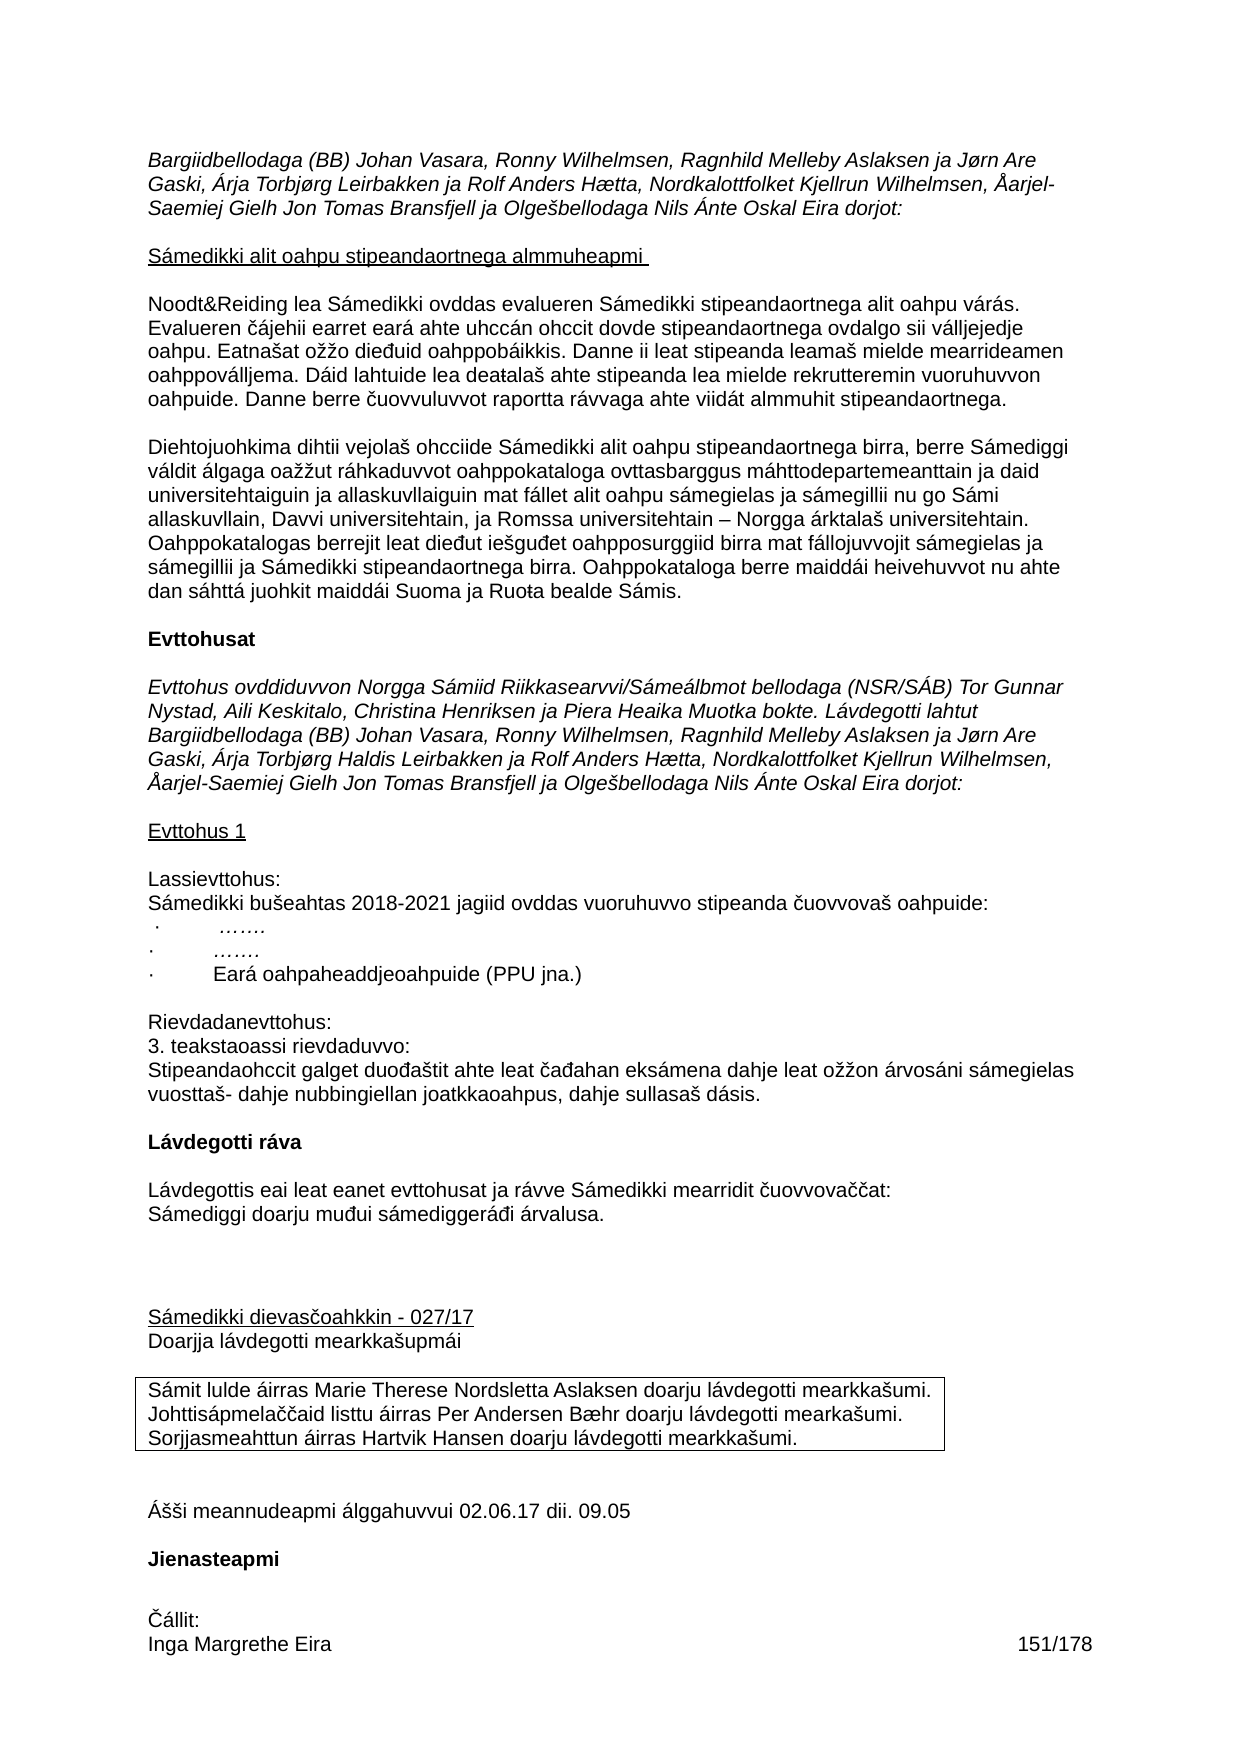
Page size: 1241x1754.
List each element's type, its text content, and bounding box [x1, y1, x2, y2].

table_header Bargiidbellodaga (BB) Johan Vasara, Ronny Wilhelmsen, Ragnhild Melleby Aslaksen ja Jørn Are Gaski, Árja Torbjørg Leirbakken ja Rolf Anders Hætta, Nordkalottfolket Kjellrun Wilhelmsen, Åarjel-Saemiej Gielh Jon Tomas Bransfjell ja Olgešbellodaga Nils Ánte Oskal Eira dorjot: Sámedikki alit oahpu stipeandaortnega almmuheapmi Noodt&Reiding lea Sámedikki ovddas evalueren Sámedikki stipeandaortnega alit oahpu várás. Evalueren čájehii earret eará ahte uhccán ohccit dovde stipeandaortnega ovdalgo sii válljejedje oahpu. Eatnašat ožžo dieđuid oahppobáikkis. Danne ii leat stipeanda leamaš mielde mearrideamen oahppoválljema. Dáid lahtuide lea deaŧalaš ahte stipeanda lea mielde rekrutteremin vuoruhuvvon oahpuide. Danne berre čuovvuluvvot raportta rávvaga ahte viidát almmuhit stipeandaortnega. Diehtojuohkima dihtii vejolaš ohcciide Sámedikki alit oahpu stipeandaortnega birra, berre Sámediggi váldit álgaga oažžut ráhkaduvvot oahppokataloga ovttasbarggus máhttodepartemeanttain ja daid universitehtaiguin ja allaskuvllaiguin mat fállet alit oahpu sámegielas ja sámegillii nu go Sámi allaskuvllain, Davvi universitehtain, ja Romssa universitehtain – Norgga árktalaš universitehtain. Oahppokatalogas berrejit leat dieđut iešguđet oahpposurggiid birra mat fállojuvvojit sámegielas ja sámegillii ja Sámedikki stipeandaortnega birra. Oahppokataloga berre maiddái heivehuvvot nu ahte dan sáhttá juohkit maiddái Suoma ja Ruoŧa bealde Sámis. Evttohusat Evttohus ovddiduvvon Norgga Sámiid Riikkasearvvi/Sámeálbmot bellodaga (NSR/SÁB) Tor Gunnar Nystad, Aili Keskitalo, Christina Henriksen ja Piera Heaika Muotka bokte. Lávdegotti lahtut Bargiidbellodaga (BB) Johan Vasara, Ronny Wilhelmsen, Ragnhild Melleby Aslaksen ja Jørn Are Gaski, Árja Torbjørg Haldis Leirbakken ja Rolf Anders Hætta, Nordkalottfolket Kjellrun Wilhelmsen, Åarjel-Saemiej Gielh Jon Tomas Bransfjell ja Olgešbellodaga Nils Ánte Oskal Eira dorjot: Evttohus 1 Lassievttohus: Sámedikki bušeahtas 2018-2021 jagiid ovddas vuoruhuvvo stipeanda čuovvovaš oahpuide: · ……. · ……. · Eará oahpaheaddjeoahpuide (PPU jna.) Rievdadanevttohus: 3. teakstaoassi rievdaduvvo: Stipeandaohccit galget duođaštit ahte leat čađahan eksámena dahje leat ožžon árvosáni sámegielas vuosttaš- dahje nubbingiellan joatkkaoahpus, dahje sullasaš dásis. Lávdegotti ráva Lávdegottis eai leat eanet evttohusat ja rávve Sámedikki mearridit čuovvovaččat: Sámediggi doarju muđui sámediggeráđi árvalusa. [136, 148, 1104, 1257]
text Sámedikki dievasčoahkkin - 027/17 [148, 1305, 1093, 1329]
text Doarjja lávdegotti mearkkašupmái [148, 1329, 1093, 1353]
table_header Ášši meannudeapmi álggahuvvui 02.06.17 dii. 09.05 Jienasteapmi [136, 1499, 883, 1571]
table_header Sámit lulde áirras Marie Therese Nordsletta Aslaksen doarju lávdegotti mearkkašumi. Johttisápmelaččaid listtu áirras Per Andersen Bæhr doarju lávdegotti mearkašumi. Sorjjasmeahttun áirras Hartvik Hansen doarju lávdegotti mearkkašumi. [136, 1378, 944, 1450]
